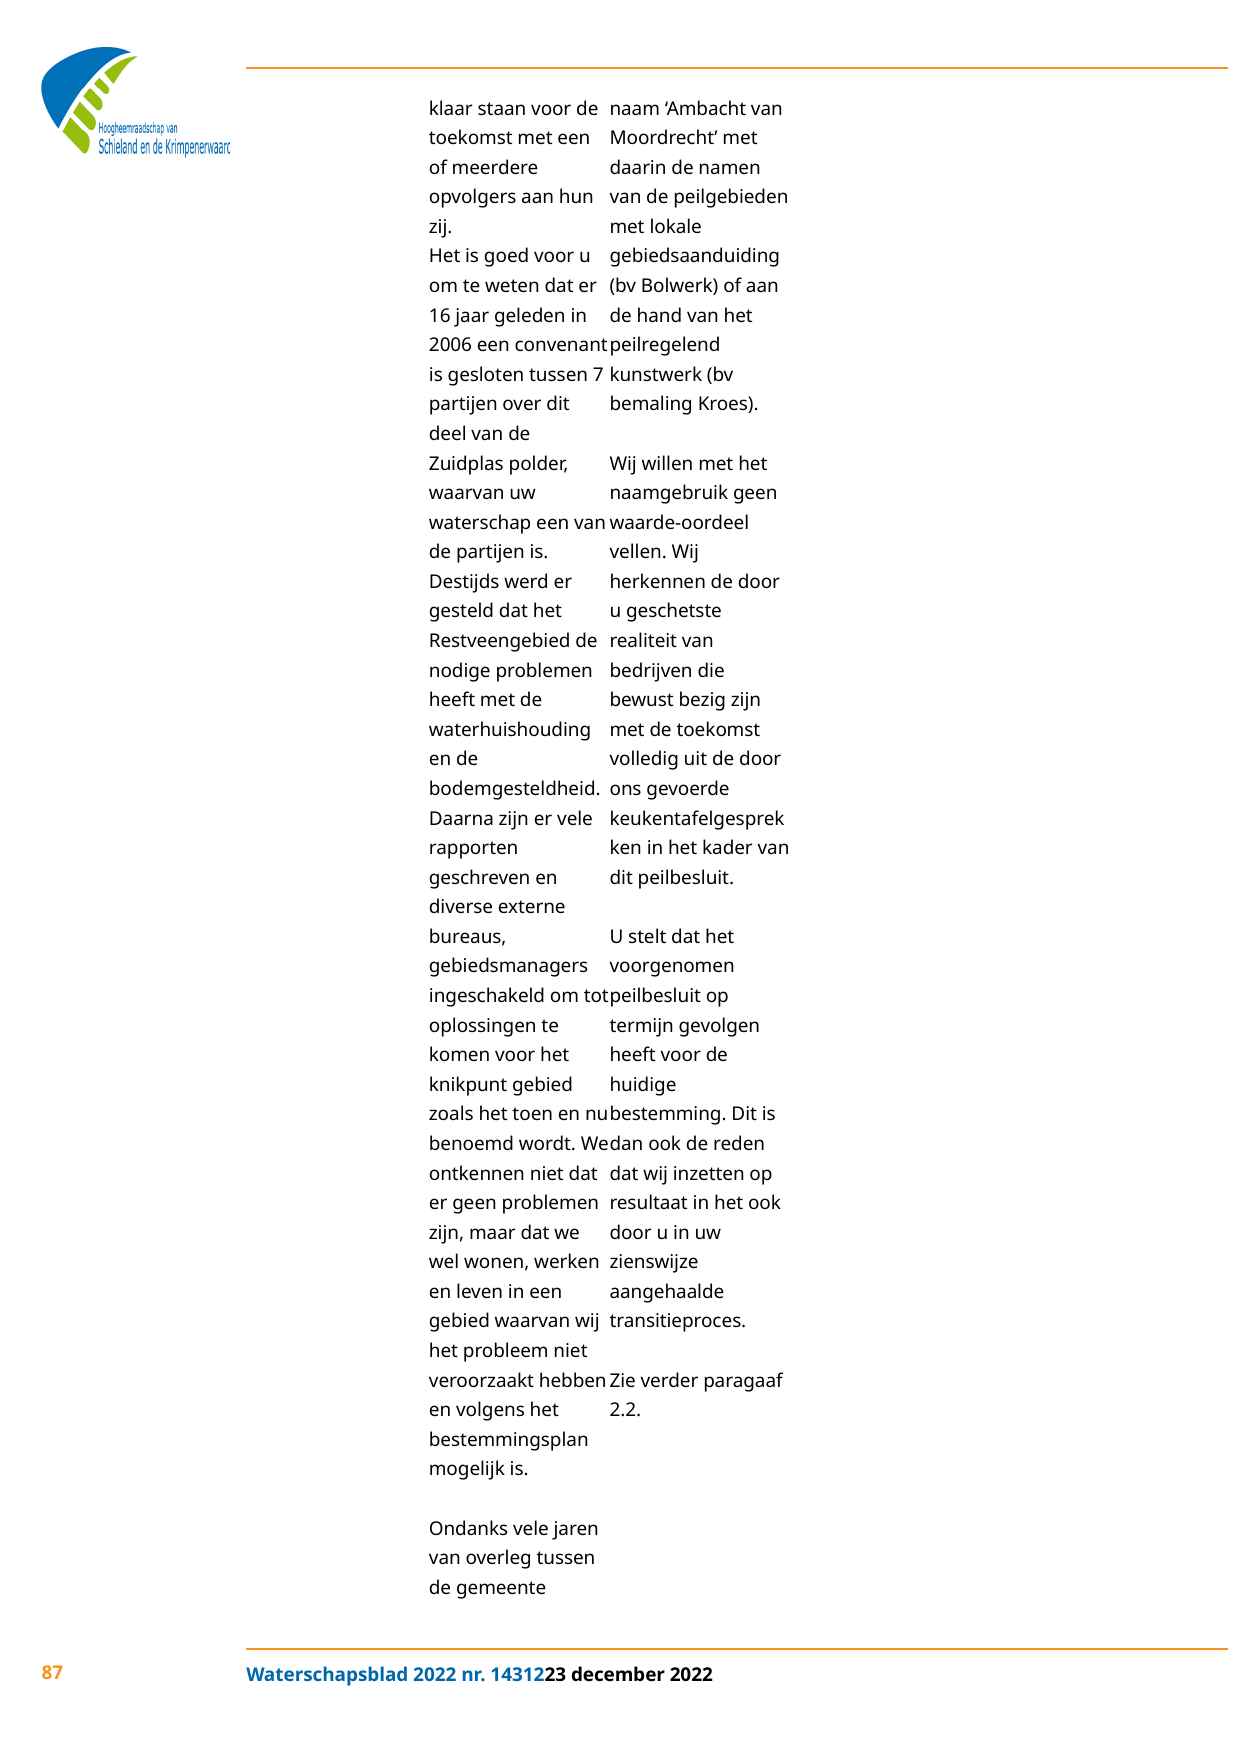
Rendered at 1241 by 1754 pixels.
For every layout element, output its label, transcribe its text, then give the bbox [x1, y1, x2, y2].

picture [41, 47, 231, 172]
table_cell --- [971, 95, 1152, 1600]
table_cell naam ‘Ambacht van Moordrecht’ met daarin de namen van de peilgebieden met lokale gebiedsaanduiding (bv Bolwerk) of aan de hand van het peilregelend kunstwerk (bv bemaling Kroes). Wij willen met het naamgebruik geen waarde-oordeel vellen. Wij herkennen de door u geschetste realiteit van bedrijven die bewust bezig zijn met de toekomst volledig uit de door ons gevoerde keukentafelgesprekken in het kader van dit peilbesluit. U stelt dat het voorgenomen peilbesluit op termijn gevolgen heeft voor de huidige bestemming. Dit is dan ook de reden dat wij inzetten op resultaat in het ook door u in uw zienswijze aangehaalde transitieproces. Zie verder paragaaf 2.2. [609, 95, 790, 1600]
table_cell [248, 95, 429, 1600]
table_cell [790, 95, 971, 1600]
table_cell klaar staan voor de toekomst met een of meerdere opvolgers aan hun zij. Het is goed voor u om te weten dat er 16 jaar geleden in 2006 een convenant is gesloten tussen 7 partijen over dit deel van de Zuidplas polder, waarvan uw waterschap een van de partijen is. Destijds werd er gesteld dat het Restveengebied de nodige problemen heeft met de waterhuishouding en de bodemgesteldheid. Daarna zijn er vele rapporten geschreven en diverse externe bureaus, gebiedsmanagers ingeschakeld om tot oplossingen te komen voor het knikpunt gebied zoals het toen en nu benoemd wordt. We ontkennen niet dat er geen problemen zijn, maar dat we wel wonen, werken en leven in een gebied waarvan wij het probleem niet veroorzaakt hebben en volgens het bestemmingsplan mogelijk is. Ondanks vele jaren van overleg tussen de gemeente [429, 95, 609, 1600]
